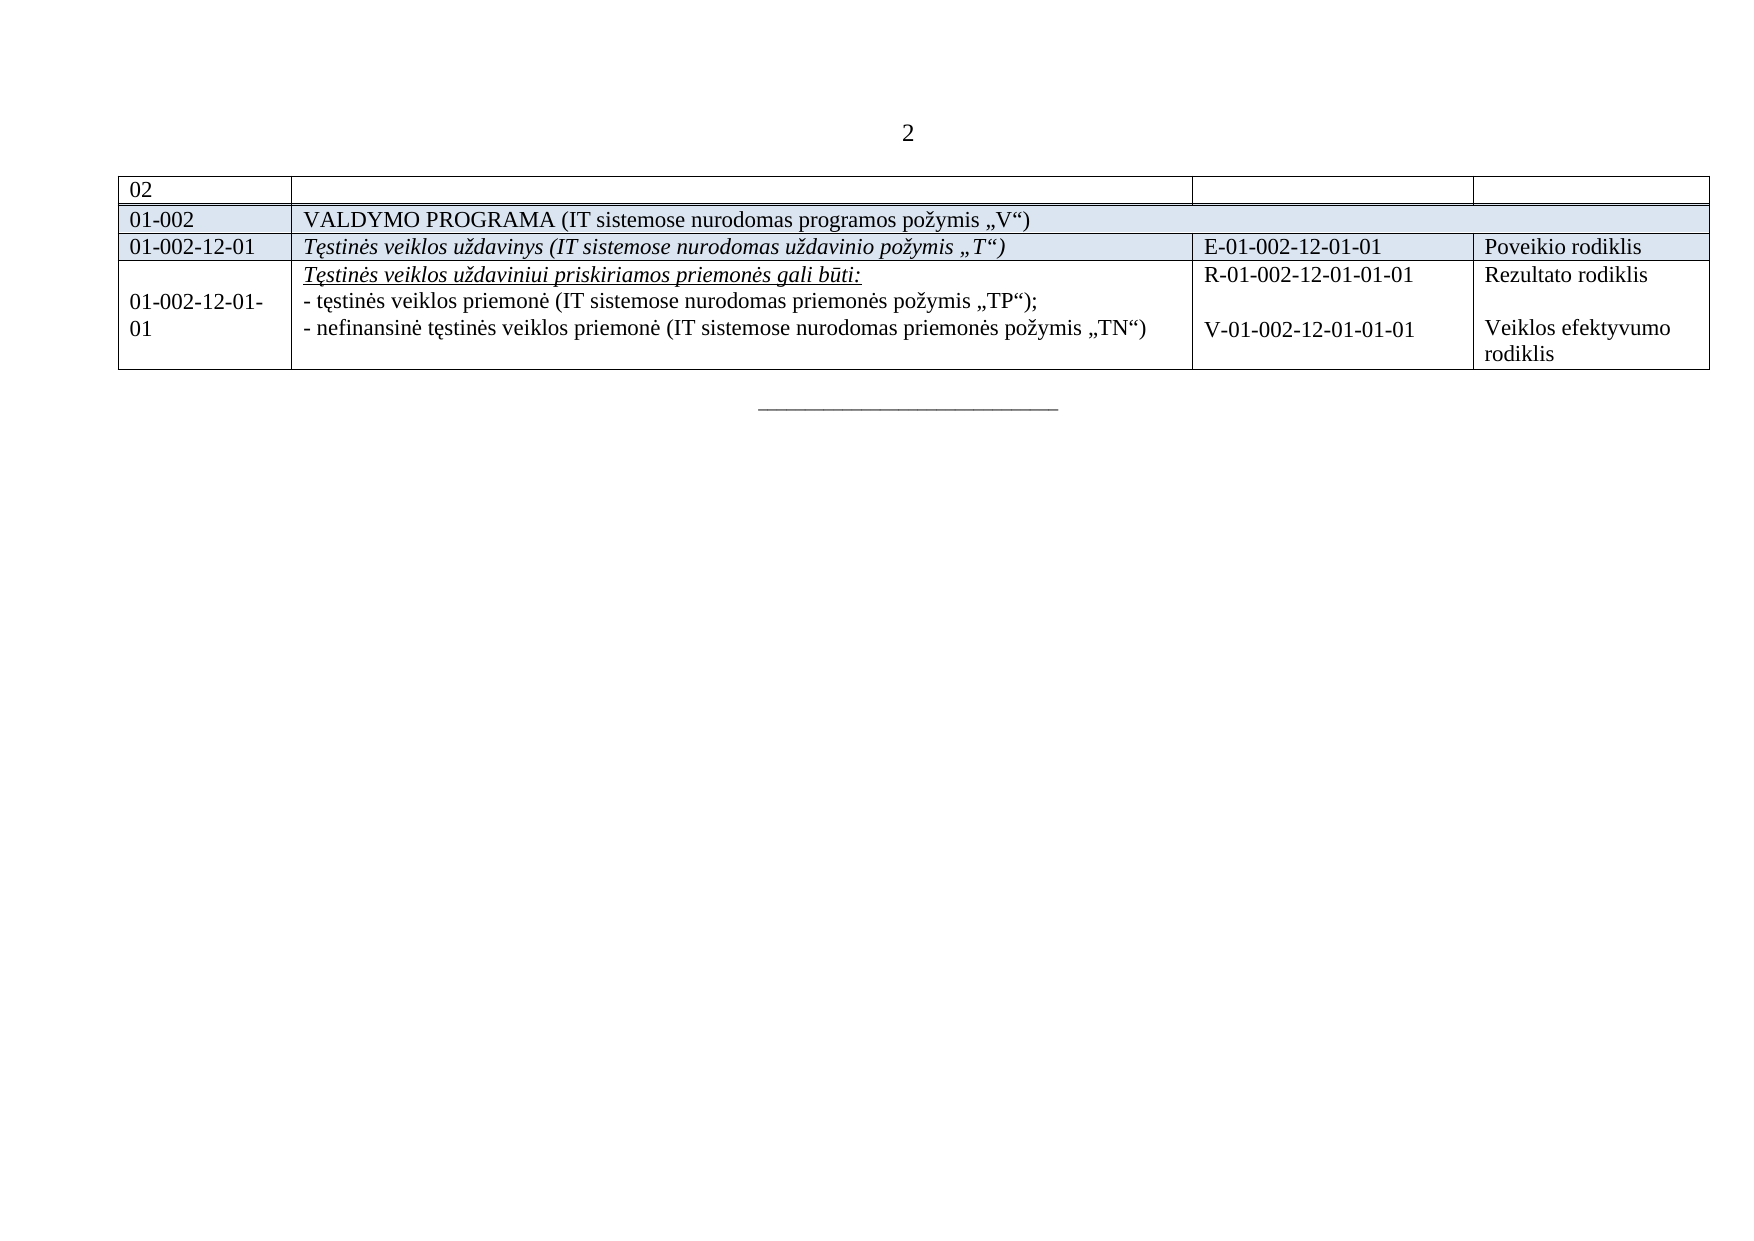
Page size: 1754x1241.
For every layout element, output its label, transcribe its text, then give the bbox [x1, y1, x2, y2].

table_cell Tęstinės veiklos uždaviniui priskiriamos priemonės gali būti: - tęstinės veiklos priemonė (IT sistemose nurodomas priemonės požymis „TP“); - nefinansinė tęstinės veiklos priemonė (IT sistemose nurodomas priemonės požymis „TN“) [292, 261, 1192, 369]
table_cell [1474, 177, 1709, 203]
table_cell [292, 177, 1192, 203]
table_cell 02 [119, 177, 291, 203]
table_cell 01-002 [119, 206, 291, 232]
table_cell E-01-002-12-01-01 [1193, 234, 1473, 260]
table_cell Poveikio rodiklis [1474, 234, 1709, 260]
table_cell 01-002-12-01 [119, 234, 291, 260]
table_cell Rezultato rodiklis Veiklos efektyvumo rodiklis [1474, 261, 1709, 369]
table_cell R-01-002-12-01-01-01 V-01-002-12-01-01-01 [1193, 261, 1473, 369]
table_cell VALDYMO PROGRAMA (IT sistemose nurodomas programos požymis „V“) [292, 206, 1709, 232]
text ________________________________ [118, 391, 1698, 413]
table_cell 01-002-12-01-01 [119, 261, 291, 369]
table_cell [1193, 177, 1473, 203]
table_cell Tęstinės veiklos uždavinys (IT sistemose nurodomas uždavinio požymis „T“) [292, 234, 1192, 260]
